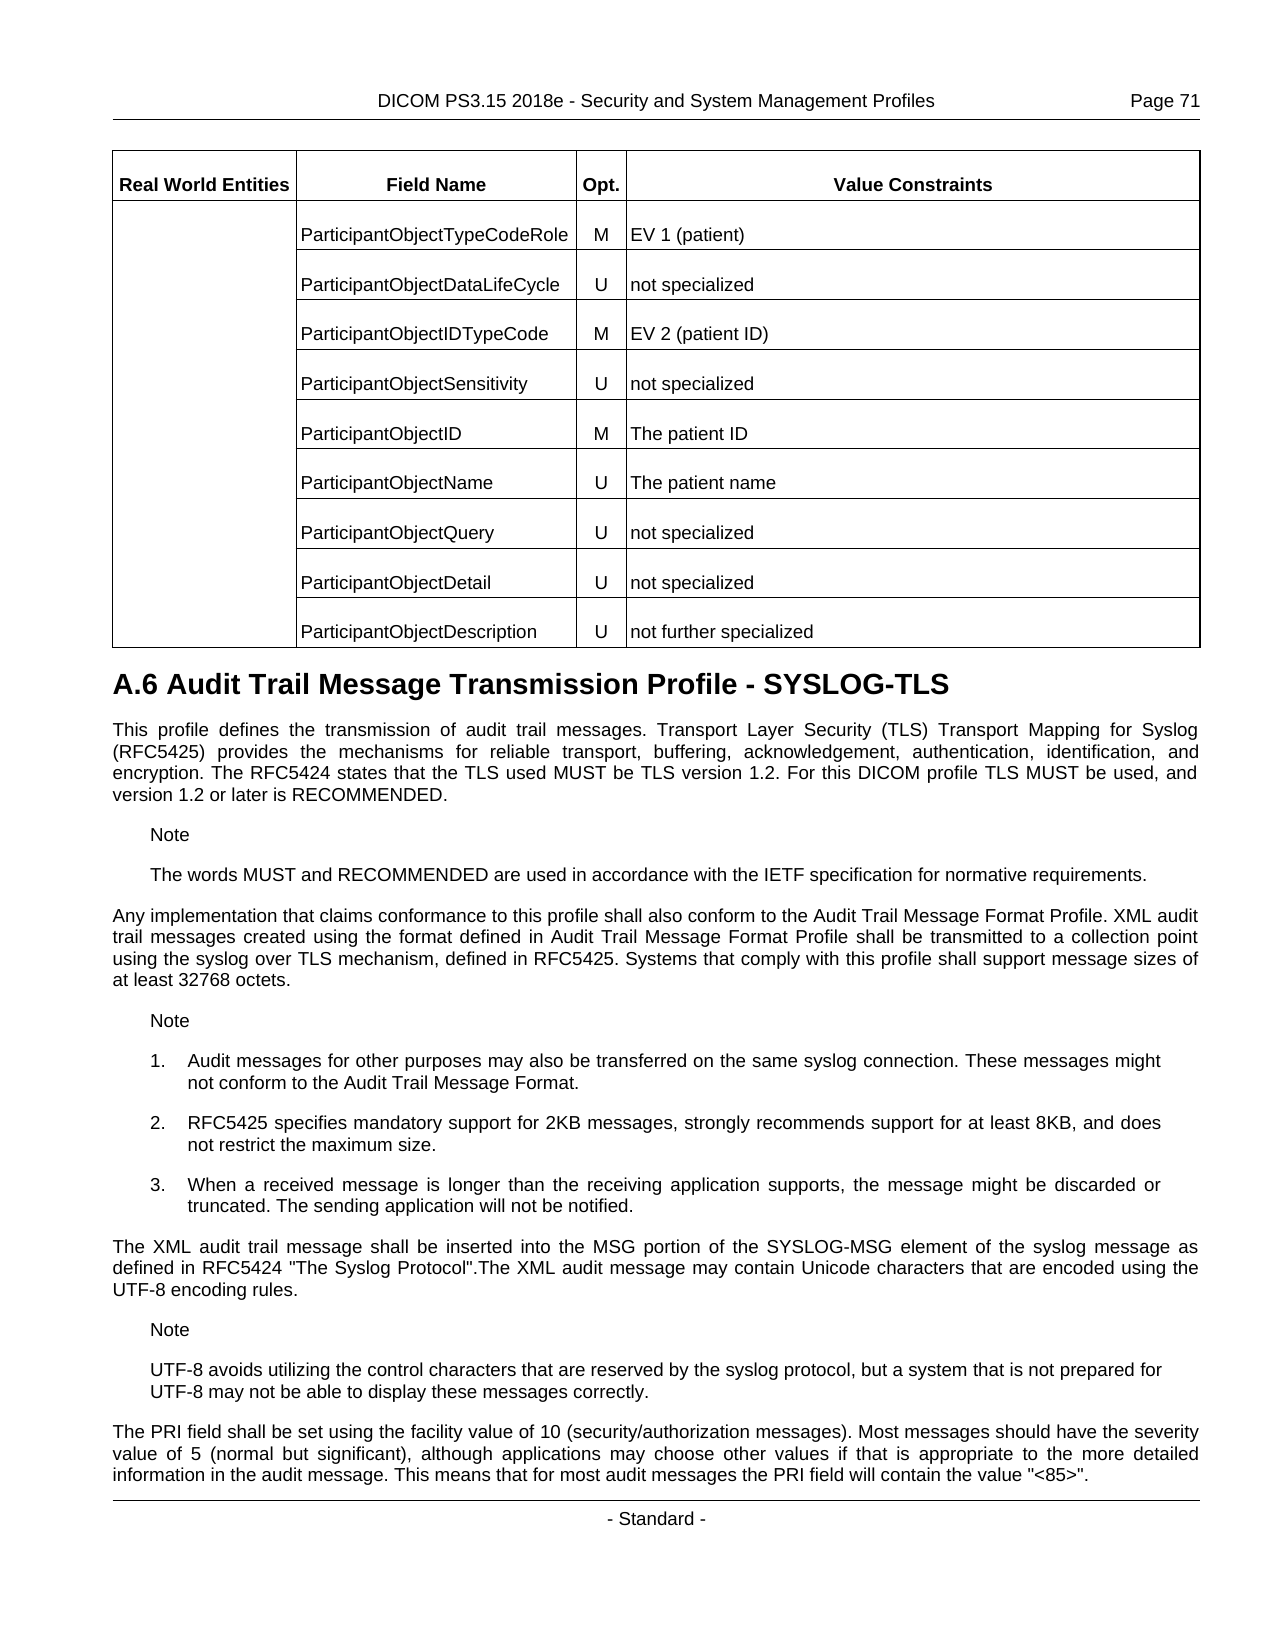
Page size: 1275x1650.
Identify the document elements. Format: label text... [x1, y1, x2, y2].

list When a received message is longer than the receiving application supports, the message might be discarded or truncated. The sending application will not be notified. [150, 1174, 1162, 1217]
table_cell not further specialized [627, 598, 1199, 647]
table_cell ParticipantObjectName [297, 449, 576, 498]
table_cell not specialized [627, 250, 1199, 299]
table_cell ParticipantObjectDescription [297, 598, 576, 647]
table_cell not specialized [627, 499, 1199, 547]
table_cell [113, 201, 296, 647]
table_cell M [577, 400, 626, 448]
table_cell ParticipantObjectTypeCodeRole [297, 201, 576, 249]
table_cell not specialized [627, 350, 1199, 398]
table_cell EV 2 (patient ID) [627, 300, 1199, 349]
table_cell ParticipantObjectDataLifeCycle [297, 250, 576, 299]
table_cell ParticipantObjectDetail [297, 549, 576, 597]
text Any implementation that claims conformance to this profile shall also conform to the Audit Trail Message Format Profile. XML audit trail messages created using the format defined in Audit Trail Message Format Profile shall be transmitted to a collection point using the syslog over TLS mechanism, defined in RFC5425. Systems that comply with this profile shall support message sizes of at least 32768 octets. [112, 904, 1200, 991]
table_cell U [577, 449, 626, 498]
table_cell U [577, 549, 626, 597]
text This profile defines the transmission of audit trail messages. Transport Layer Security (TLS) Transport Mapping for Syslog (RFC5425) provides the mechanisms for reliable transport, buffering, acknowledgement, authentication, identification, and encryption. The RFC5424 states that the TLS used MUST be TLS version 1.2. For this DICOM profile TLS MUST be used, and version 1.2 or later is RECOMMENDED. [112, 719, 1200, 805]
text Note [150, 1319, 1162, 1341]
table_cell The patient ID [627, 400, 1199, 448]
table_cell ParticipantObjectSensitivity [297, 350, 576, 398]
table_cell U [577, 250, 626, 299]
text Note [150, 1009, 1162, 1031]
text UTF-8 avoids utilizing the control characters that are reserved by the syslog protocol, but a system that is not prepared for UTF-8 may not be able to display these messages correctly. [150, 1359, 1162, 1402]
table_header Real World Entities [113, 151, 296, 200]
table_cell not specialized [627, 549, 1199, 597]
table_cell EV 1 (patient) [627, 201, 1199, 249]
table_cell U [577, 499, 626, 547]
text A.6 Audit Trail Message Transmission Profile - SYSLOG-TLS [112, 667, 1200, 700]
table_cell M [577, 201, 626, 249]
table_cell M [577, 300, 626, 349]
list Audit messages for other purposes may also be transferred on the same syslog connection. These messages might not conform to the Audit Trail Message Format. [150, 1050, 1162, 1093]
table_cell U [577, 598, 626, 647]
text Note [150, 824, 1162, 846]
table_cell ParticipantObjectIDTypeCode [297, 300, 576, 349]
text The XML audit trail message shall be inserted into the MSG portion of the SYSLOG-MSG element of the syslog message as defined in RFC5424 "The Syslog Protocol".The XML audit message may contain Unicode characters that are encoded using the UTF-8 encoding rules. [112, 1236, 1200, 1300]
table_cell U [577, 350, 626, 398]
table_header Value Constraints [627, 151, 1199, 200]
text The PRI field shall be set using the facility value of 10 (security/authorization messages). Most messages should have the severity value of 5 (normal but significant), although applications may choose other values if that is appropriate to the more detailed information in the audit message. This means that for most audit messages the PRI field will contain the value "<85>". [112, 1421, 1200, 1486]
table_cell ParticipantObjectID [297, 400, 576, 448]
list RFC5425 specifies mandatory support for 2KB messages, strongly recommends support for at least 8KB, and does not restrict the maximum size. [150, 1112, 1162, 1155]
table_cell ParticipantObjectQuery [297, 499, 576, 547]
text The words MUST and RECOMMENDED are used in accordance with the IETF specification for normative requirements. [150, 864, 1162, 886]
table_header Opt. [577, 151, 626, 200]
table_cell The patient name [627, 449, 1199, 498]
table_header Field Name [297, 151, 576, 200]
